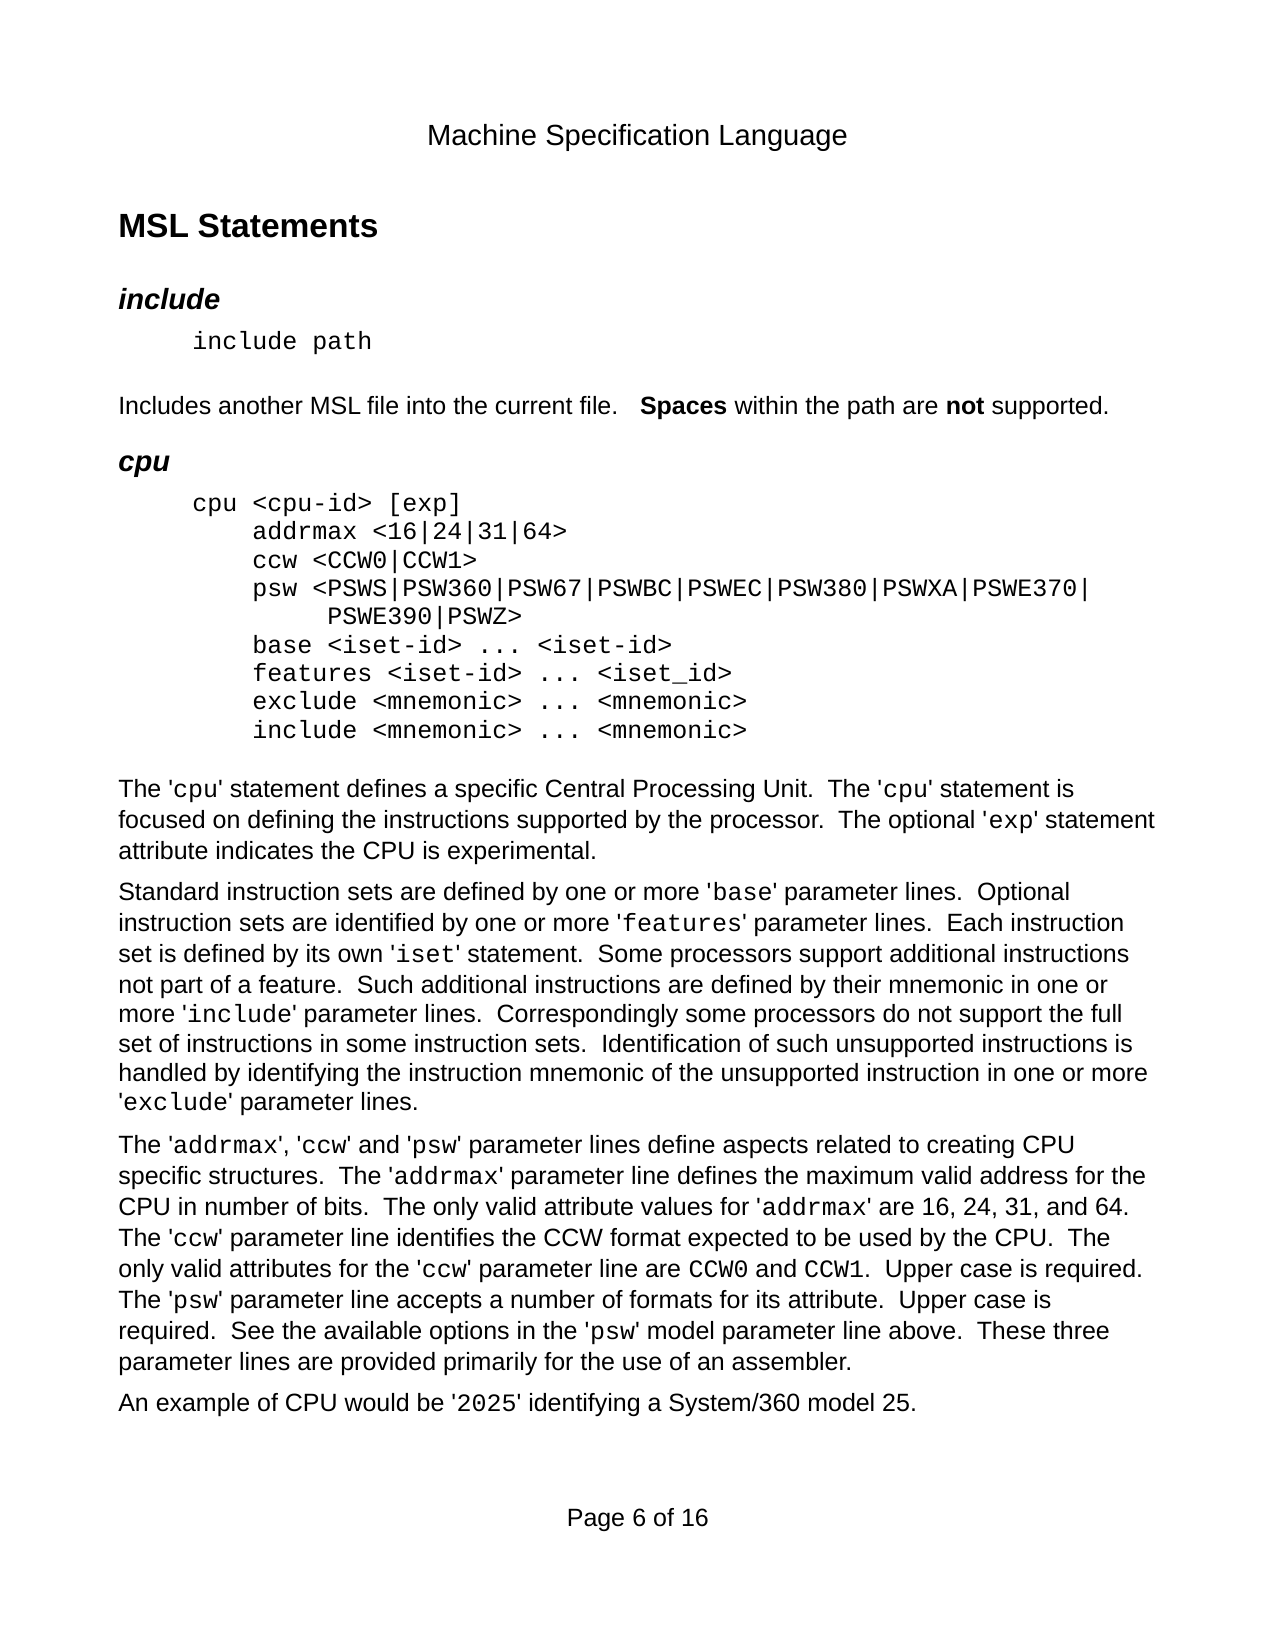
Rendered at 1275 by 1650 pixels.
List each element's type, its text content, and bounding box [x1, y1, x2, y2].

text base <iset-id> ... <iset-id> [192, 632, 1157, 661]
text exclude <mnemonic> ... <mnemonic> [192, 689, 1157, 717]
text Includes another MSL file into the current file. Spaces within the path are not supported. [118, 391, 1157, 419]
subtitle include [118, 282, 1157, 316]
text addrmax <16|24|31|64> [192, 519, 1157, 547]
text ccw <CCW0|CCW1> [192, 547, 1157, 576]
text include <mnemonic> ... <mnemonic> [192, 717, 1157, 746]
text PSWE390|PSWZ> [192, 604, 1157, 632]
text psw <PSWS|PSW360|PSW67|PSWBC|PSWEC|PSW380|PSWXA|PSWE370| [192, 576, 1157, 604]
text include path [192, 328, 1157, 357]
subtitle MSL Statements [118, 206, 1157, 245]
subtitle cpu [118, 444, 1157, 478]
text features <iset-id> ... <iset_id> [192, 661, 1157, 689]
text cpu <cpu-id> [exp] [192, 491, 1157, 519]
text The 'cpu' statement defines a specific Central Processing Unit. The 'cpu' statement is focused on defining the instructions supported by the processor. The optional 'exp' statement attribute indicates the CPU is experimental. [118, 774, 1157, 864]
text The 'addrmax', 'ccw' and 'psw' parameter lines define aspects related to creating CPU specific structures. The 'addrmax' parameter line defines the maximum valid address for the CPU in number of bits. The only valid attribute values for 'addrmax' are 16, 24, 31, and 64. The 'ccw' parameter line identifies the CCW format expected to be used by the CPU. The only valid attributes for the 'ccw' parameter line are CCW0 and CCW1. Upper case is required. The 'psw' parameter line accepts a number of formats for its attribute. Upper case is required. See the available options in the 'psw' model parameter line above. These three parameter lines are provided primarily for the use of an assembler. [118, 1130, 1157, 1376]
text An example of CPU would be '2025' identifying a System/360 model 25. [118, 1388, 1157, 1419]
text Standard instruction sets are defined by one or more 'base' parameter lines. Optional instruction sets are identified by one or more 'features' parameter lines. Each instruction set is defined by its own 'iset' statement. Some processors support additional instructions not part of a feature. Such additional instructions are defined by their mnemonic in one or more 'include' parameter lines. Correspondingly some processors do not support the full set of instructions in some instruction sets. Identification of such unsupported instructions is handled by identifying the instruction mnemonic of the unsupported instruction in one or more 'exclude' parameter lines. [118, 877, 1157, 1118]
